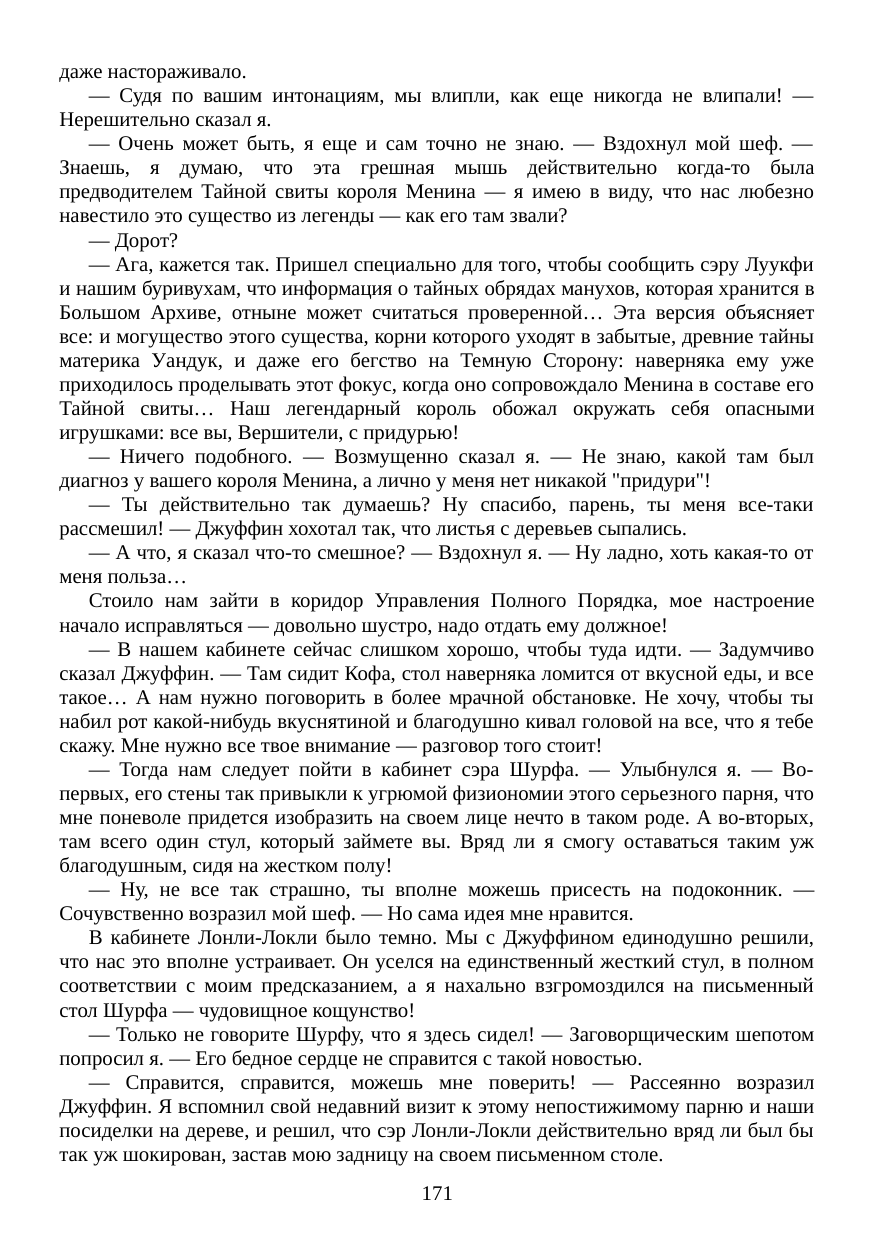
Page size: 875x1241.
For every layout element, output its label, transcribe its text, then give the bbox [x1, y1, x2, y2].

text — Очень может быть, я еще и сам точно не знаю. — Вздохнул мой шеф. — Знаешь, я думаю, что эта грешная мышь действительно когда-то была предводителем Тайной свиты короля Менина — я имею в виду, что нас любезно навестило это существо из легенды — как его там звали? [59, 131, 815, 227]
text Стоило нам зайти в коридор Управления Полного Порядка, мое настроение начало исправляться — довольно шустро, надо отдать ему должное! [59, 588, 815, 637]
text даже настораживало. [59, 59, 815, 83]
text — В нашем кабинете сейчас слишком хорошо, чтобы туда идти. — Задумчиво сказал Джуффин. — Там сидит Кофа, стол наверняка ломится от вкусной еды, и все такое… А нам нужно поговорить в более мрачной обстановке. Не хочу, чтобы ты набил рот какой-нибудь вкуснятиной и благодушно кивал головой на все, что я тебе скажу. Мне нужно все твое внимание — разговор того стоит! [59, 637, 815, 757]
text — Судя по вашим интонациям, мы влипли, как еще никогда не влипали! — Нерешительно сказал я. [59, 83, 815, 131]
text — Тогда нам следует пойти в кабинет сэра Шурфа. — Улыбнулся я. — Во-первых, его стены так привыкли к угрюмой физиономии этого серьезного парня, что мне поневоле придется изобразить на своем лице нечто в таком роде. А во-вторых, там всего один стул, который займете вы. Вряд ли я смогу оставаться таким уж благодушным, сидя на жестком полу! [59, 757, 815, 877]
text — Дорот? [59, 227, 815, 252]
text В кабинете Лонли-Локли было темно. Мы с Джуффином единодушно решили, что нас это вполне устраивает. Он уселся на единственный жесткий стул, в полном соответствии с моим предсказанием, а я нахально взгромоздился на письменный стол Шурфа — чудовищное кощунство! [59, 925, 815, 1022]
text — Только не говорите Шурфу, что я здесь сидел! — Заговорщическим шепотом попросил я. — Его бедное сердце не справится с такой новостью. [59, 1022, 815, 1070]
text — Ага, кажется так. Пришел специально для того, чтобы сообщить сэру Луукфи и нашим буривухам, что информация о тайных обрядах манухов, которая хранится в Большом Архиве, отныне может считаться проверенной… Эта версия объясняет все: и могущество этого существа, корни которого уходят в забытые, древние тайны материка Уандук, и даже его бегство на Темную Сторону: наверняка ему уже приходилось проделывать этот фокус, когда оно сопровождало Менина в составе его Тайной свиты… Наш легендарный король обожал окружать себя опасными игрушками: все вы, Вершители, с придурью! [59, 252, 815, 444]
text — Ты действительно так думаешь? Ну спасибо, парень, ты меня все-таки рассмешил! — Джуффин хохотал так, что листья с деревьев сыпались. [59, 492, 815, 540]
text — Справится, справится, можешь мне поверить! — Рассеянно возразил Джуффин. Я вспомнил свой недавний визит к этому непостижимому парню и наши посиделки на дереве, и решил, что сэр Лонли-Локли действительно вряд ли был бы так уж шокирован, застав мою задницу на своем письменном столе. [59, 1070, 815, 1166]
text — А что, я сказал что-то смешное? — Вздохнул я. — Ну ладно, хоть какая-то от меня польза… [59, 540, 815, 588]
text — Ничего подобного. — Возмущенно сказал я. — Не знаю, какой там был диагноз у вашего короля Менина, а лично у меня нет никакой "придури"! [59, 444, 815, 492]
text — Ну, не все так страшно, ты вполне можешь присесть на подоконник. — Сочувственно возразил мой шеф. — Но сама идея мне нравится. [59, 877, 815, 925]
